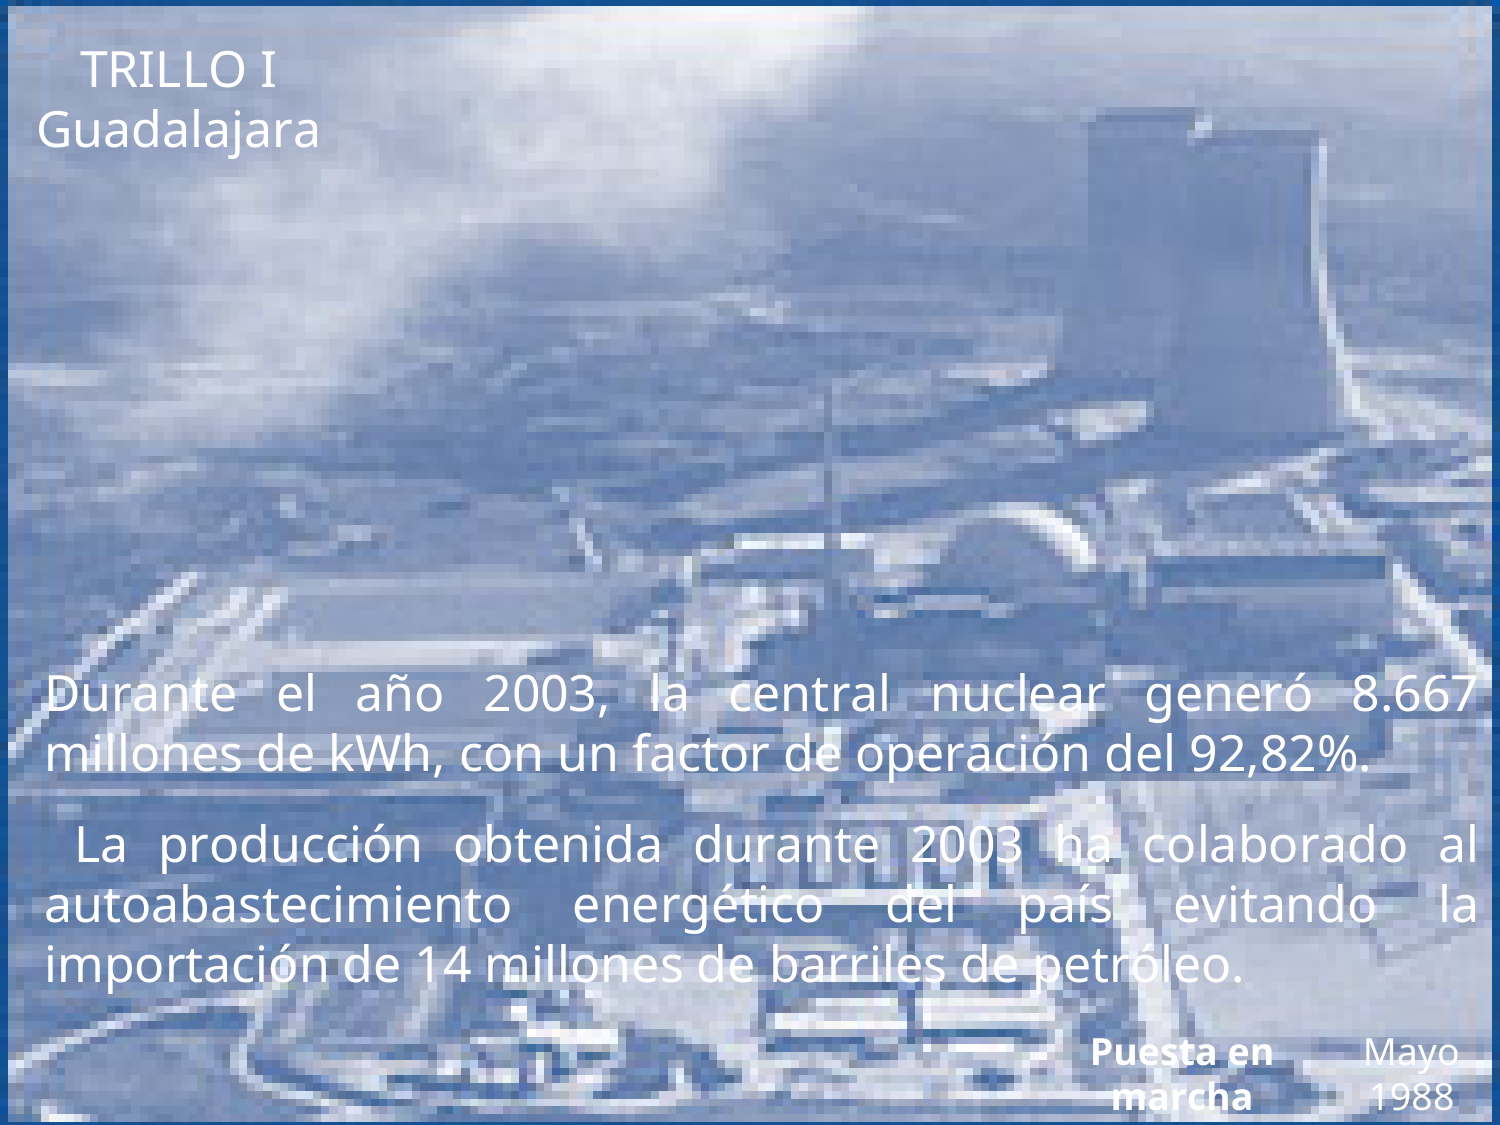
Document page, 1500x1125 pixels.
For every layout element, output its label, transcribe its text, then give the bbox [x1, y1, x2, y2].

picture [0, 0, 1500, 1125]
text_box TRILLO I Guadalajara [21, 29, 350, 166]
text_box Durante el año 2003, la central nuclear generó 8.667 millones de kWh, con un factor de operación del 92,82%. La producción obtenida durante 2003 ha colaborado al autoabastecimiento energético del país evitando la importación de 14 millones de barriles de petróleo. [29, 653, 1495, 1001]
table_header Mayo 1988 [1323, 1020, 1500, 1125]
table_header Puesta en marcha [1042, 1020, 1323, 1125]
